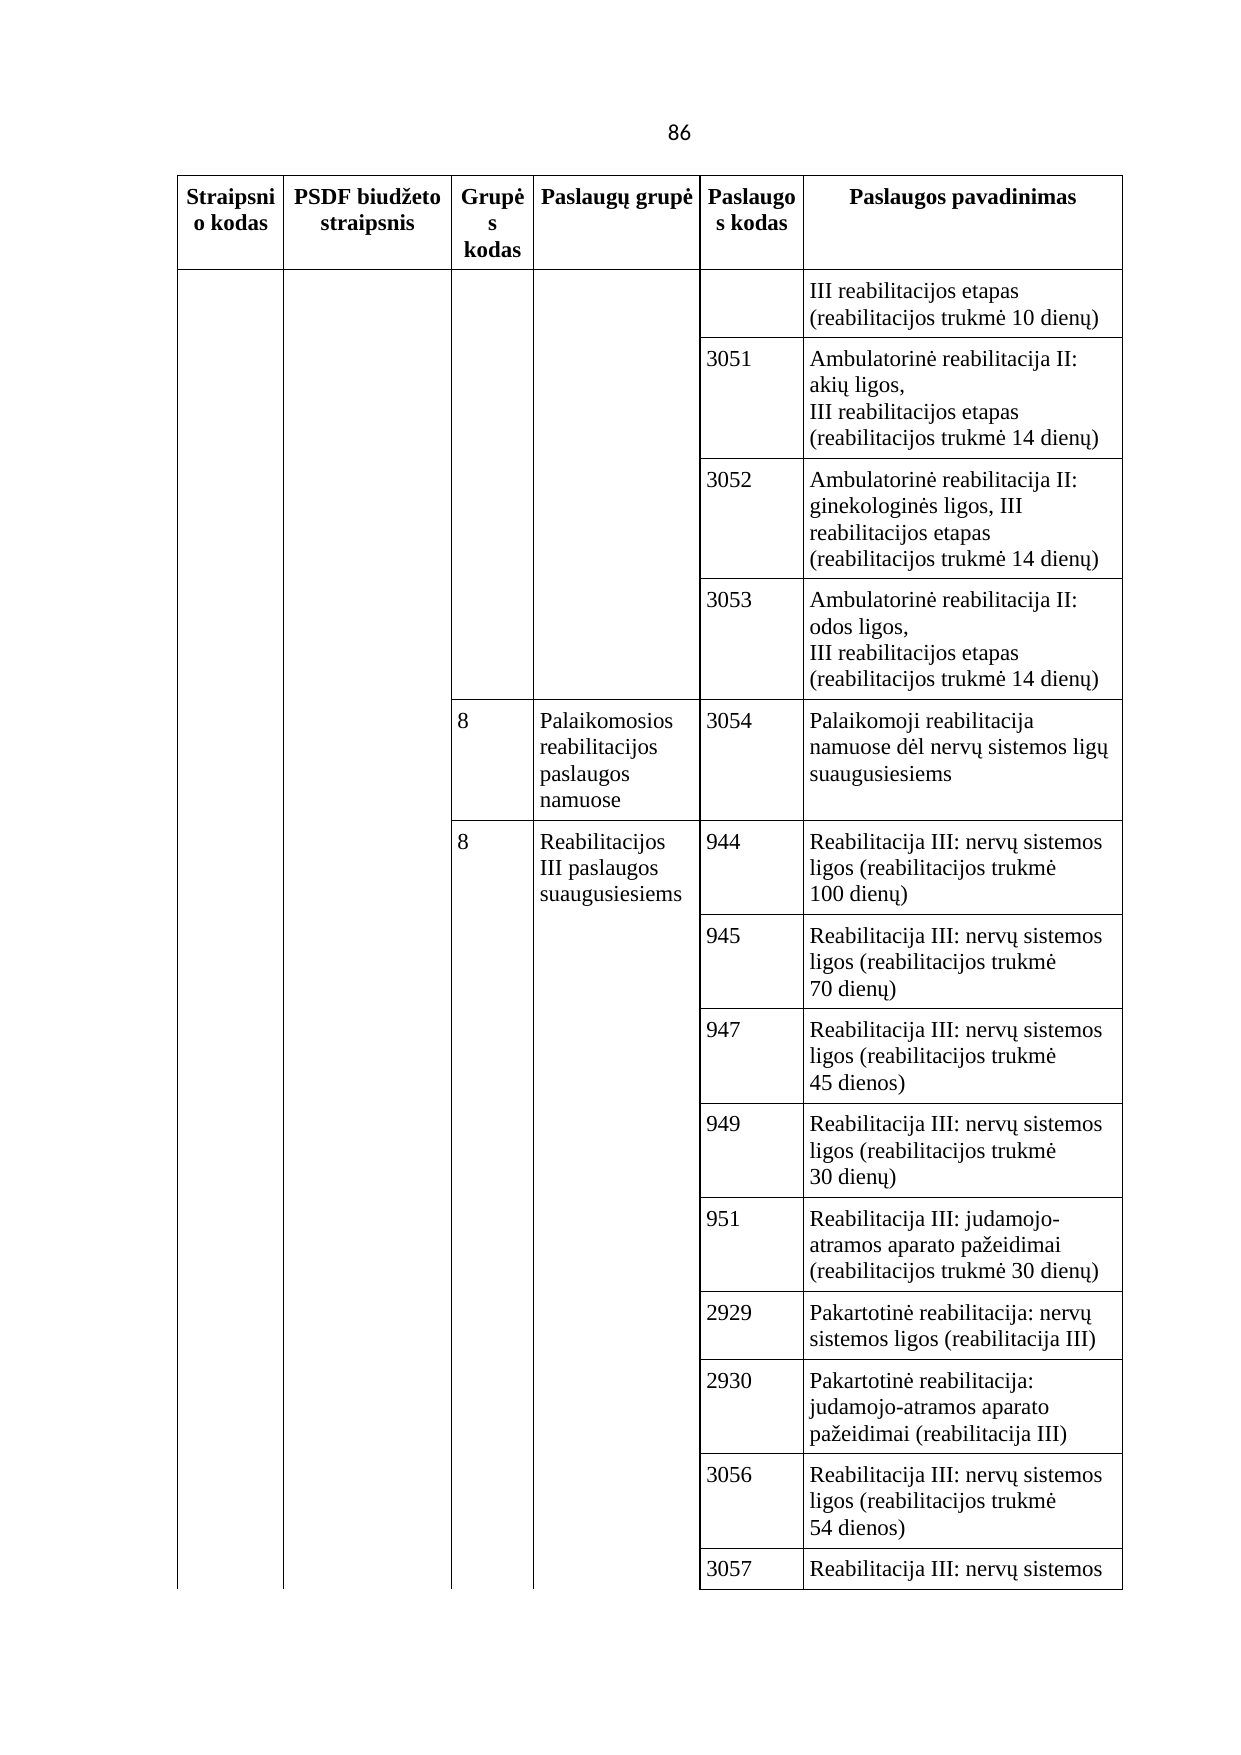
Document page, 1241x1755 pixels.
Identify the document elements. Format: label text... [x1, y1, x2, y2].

table_header Paslaugos pavadinimas [804, 176, 1122, 269]
table_cell [452, 458, 533, 578]
table_cell [534, 1453, 699, 1547]
table_cell [284, 699, 451, 819]
table_cell 949 [701, 1104, 803, 1197]
table_cell Reabilitacija III: nervų sistemos [804, 1549, 1122, 1589]
table_cell [452, 270, 533, 337]
table_cell Pakartotinė reabilitacija: judamojo-atramos aparato pažeidimai (reabilitacija III) [804, 1360, 1122, 1453]
table_cell [284, 458, 451, 578]
table_cell [284, 1359, 451, 1453]
table_cell 3053 [701, 579, 803, 699]
table_cell [534, 337, 699, 458]
table_cell 3056 [701, 1454, 803, 1547]
table_cell [284, 914, 451, 1008]
table_cell [452, 1291, 533, 1359]
table_cell [284, 270, 451, 337]
table_cell Reabilitacija III: nervų sistemos ligos (reabilitacijos trukmė 45 dienos) [804, 1009, 1122, 1102]
table_cell 945 [701, 915, 803, 1008]
table_cell Reabilitacija III: nervų sistemos ligos (reabilitacijos trukmė 54 dienos) [804, 1454, 1122, 1547]
table_cell [534, 1548, 699, 1589]
table_cell [178, 1103, 283, 1197]
table_header PSDF biudžeto straipsnis [284, 176, 451, 269]
table_cell [284, 820, 451, 914]
table_cell [284, 1008, 451, 1102]
table_cell 3057 [701, 1549, 803, 1589]
table_cell [178, 578, 283, 699]
table_cell [534, 270, 699, 337]
table_cell Ambulatorinė reabilitacija II: akių ligos, III reabilitacijos etapas (reabilitacijos trukmė 14 dienų) [804, 338, 1122, 458]
table_header Grupės kodas [452, 176, 533, 269]
table_cell Palaikomosios reabilitacijos paslaugos namuose [534, 700, 699, 819]
table_cell [284, 1548, 451, 1589]
table_cell [178, 914, 283, 1008]
table_cell [534, 914, 699, 1008]
table_cell 8 [452, 821, 533, 914]
table_cell [284, 1453, 451, 1547]
table_cell [534, 578, 699, 699]
table_cell Ambulatorinė reabilitacija II: ginekologinės ligos, III reabilitacijos etapas (reabilitacijos trukmė 14 dienų) [804, 459, 1122, 578]
table_cell 8 [452, 700, 533, 819]
table_cell Reabilitacija III: nervų sistemos ligos (reabilitacijos trukmė 70 dienų) [804, 915, 1122, 1008]
table_cell 3054 [701, 700, 803, 819]
table_cell [178, 270, 283, 337]
table_cell [284, 578, 451, 699]
table_cell [452, 578, 533, 699]
table_cell [178, 458, 283, 578]
table_cell [452, 1453, 533, 1547]
table_cell [178, 699, 283, 819]
table_cell [534, 1008, 699, 1102]
table_cell [452, 914, 533, 1008]
table_cell [178, 1197, 283, 1291]
table_cell 2929 [701, 1292, 803, 1359]
table_cell [452, 1197, 533, 1291]
table_header Paslaugų grupė [534, 176, 699, 269]
table_cell [534, 458, 699, 578]
table_header Paslaugos kodas [701, 176, 803, 269]
table_cell [534, 1359, 699, 1453]
table_cell 2930 [701, 1360, 803, 1453]
table_cell Reabilitacija III: nervų sistemos ligos (reabilitacijos trukmė 100 dienų) [804, 821, 1122, 914]
table_cell 947 [701, 1009, 803, 1102]
table_cell [178, 1548, 283, 1589]
table_cell Ambulatorinė reabilitacija II: odos ligos, III reabilitacijos etapas (reabilitacijos trukmė 14 dienų) [804, 579, 1122, 699]
table_cell 3052 [701, 459, 803, 578]
table_cell [284, 1197, 451, 1291]
table_cell [452, 337, 533, 458]
table_cell [178, 1359, 283, 1453]
table_cell [178, 1291, 283, 1359]
table_cell [701, 270, 803, 337]
table_cell Reabilitacija III: nervų sistemos ligos (reabilitacijos trukmė 30 dienų) [804, 1104, 1122, 1197]
table_cell [284, 1291, 451, 1359]
table_cell [284, 1103, 451, 1197]
table_cell [534, 1103, 699, 1197]
table_cell 3051 [701, 338, 803, 458]
table_cell Palaikomoji reabilitacija namuose dėl nervų sistemos ligų suaugusiesiems [804, 700, 1122, 819]
table_cell [178, 337, 283, 458]
table_cell [452, 1008, 533, 1102]
table_cell [452, 1103, 533, 1197]
table_cell [284, 337, 451, 458]
table_cell Reabilitacijos III paslaugos suaugusiesiems [534, 821, 699, 914]
table_cell Pakartotinė reabilitacija: nervų sistemos ligos (reabilitacija III) [804, 1292, 1122, 1359]
table_cell [178, 1453, 283, 1547]
table_cell [178, 820, 283, 914]
table_cell [452, 1359, 533, 1453]
table_cell [178, 1008, 283, 1102]
table_cell 944 [701, 821, 803, 914]
table_cell [452, 1548, 533, 1589]
table_cell III reabilitacijos etapas (reabilitacijos trukmė 10 dienų) [804, 270, 1122, 337]
table_cell [534, 1291, 699, 1359]
table_cell 951 [701, 1198, 803, 1291]
table_header Straipsnio kodas [178, 176, 283, 269]
table_cell [534, 1197, 699, 1291]
table_cell Reabilitacija III: judamojo-atramos aparato pažeidimai (reabilitacijos trukmė 30 dienų) [804, 1198, 1122, 1291]
